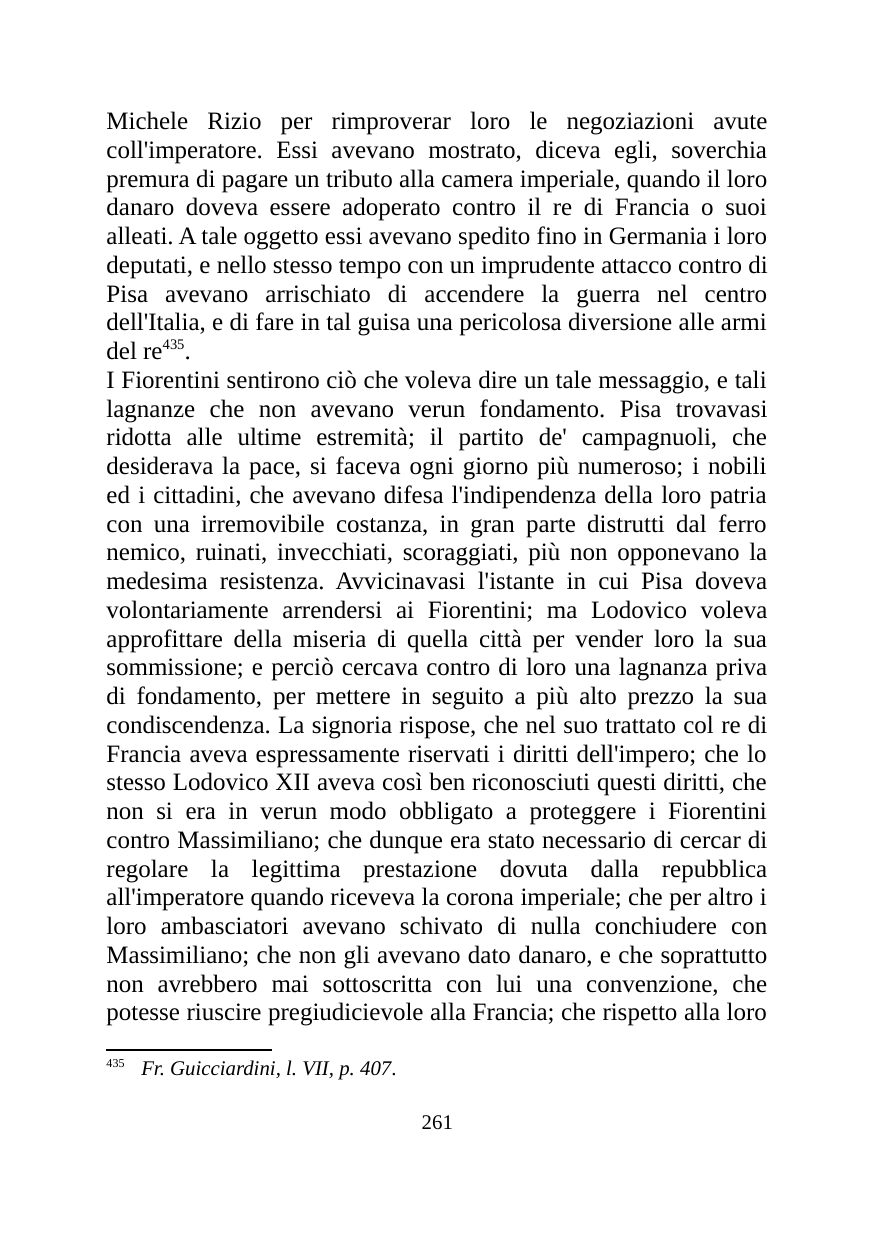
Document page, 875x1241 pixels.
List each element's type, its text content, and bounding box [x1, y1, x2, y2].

text Michele Rizio per rimproverar loro le negoziazioni avute coll'imperatore. Essi avevano mostrato, diceva egli, soverchia premura di pagare un tributo alla camera imperiale, quando il loro danaro doveva essere adoperato contro il re di Francia o suoi alleati. A tale oggetto essi avevano spedito fino in Germania i loro deputati, e nello stesso tempo con un imprudente attacco contro di Pisa avevano arrischiato di accendere la guerra nel centro dell'Italia, e di fare in tal guisa una pericolosa diversione alle armi del re. [106, 106, 768, 365]
text I Fiorentini sentirono ciò che voleva dire un tale messaggio, e tali lagnanze che non avevano verun fondamento. Pisa trovavasi ridotta alle ultime estremità; il partito de' campagnuoli, che desiderava la pace, si faceva ogni giorno più numeroso; i nobili ed i cittadini, che avevano difesa l'indipendenza della loro patria con una irremovibile costanza, in gran parte distrutti dal ferro nemico, ruinati, invecchiati, scoraggiati, più non opponevano la medesima resistenza. Avvicinavasi l'istante in cui Pisa doveva volontariamente arrendersi ai Fiorentini; ma Lodovico voleva approfittare della miseria di quella città per vender loro la sua sommissione; e perciò cercava contro di loro una lagnanza priva di fondamento, per mettere in seguito a più alto prezzo la sua condiscendenza. La signoria rispose, che nel suo trattato col re di Francia aveva espressamente riservati i diritti dell'impero; che lo stesso Lodovico XII aveva così ben riconosciuti questi diritti, che non si era in verun modo obbligato a proteggere i Fiorentini contro Massimiliano; che dunque era stato necessario di cercar di regolare la legittima prestazione dovuta dalla repubblica all'imperatore quando riceveva la corona imperiale; che per altro i loro ambasciatori avevano schivato di nulla conchiudere con Massimiliano; che non gli avevano dato danaro, e che soprattutto non avrebbero mai sottoscritta con lui una convenzione, che potesse riuscire pregiudicievole alla Francia; che rispetto alla loro [106, 365, 768, 1026]
text Fr. Guicciardini, l. VII, p. 407. [106, 1056, 768, 1080]
